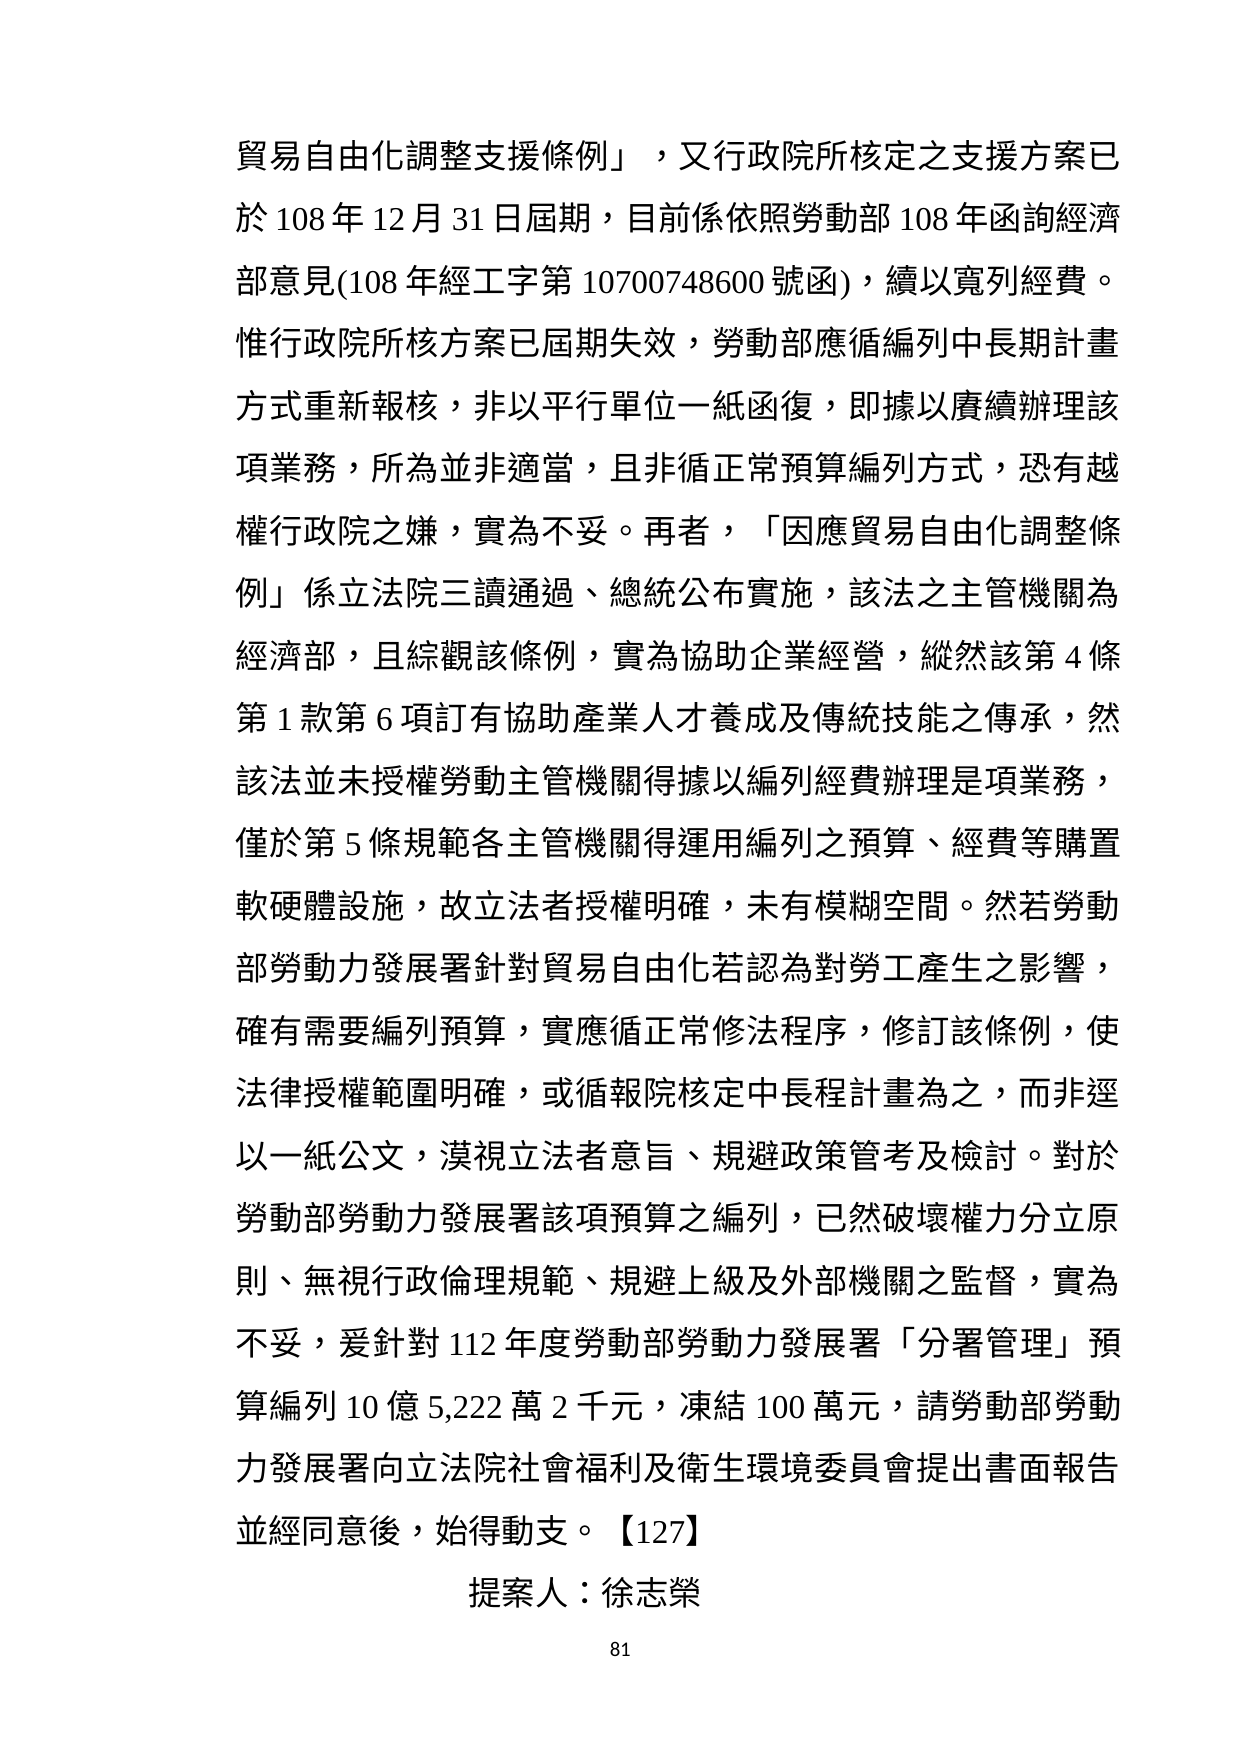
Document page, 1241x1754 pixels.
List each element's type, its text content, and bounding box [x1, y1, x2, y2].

text 貿易自由化調整支援條例」，又行政院所核定之支援方案已於108年12月31日屆期，目前係依照勞動部108年函詢經濟部意見(108年經工字第10700748600號函)，續以寬列經費。惟行政院所核方案已屆期失效，勞動部應循編列中長期計畫方式重新報核，非以平行單位一紙函復，即據以賡續辦理該項業務，所為並非適當，且非循正常預算編列方式，恐有越權行政院之嫌，實為不妥。再者，「因應貿易自由化調整條例」係立法院三讀通過、總統公布實施，該法之主管機關為經濟部，且綜觀該條例，實為協助企業經營，縱然該第4條第1款第6項訂有協助產業人才養成及傳統技能之傳承，然該法並未授權勞動主管機關得據以編列經費辦理是項業務，僅於第5條規範各主管機關得運用編列之預算、經費等購置軟硬體設施，故立法者授權明確，未有模糊空間。然若勞動部勞動力發展署針對貿易自由化若認為對勞工產生之影響，確有需要編列預算，實應循正常修法程序，修訂該條例，使法律授權範圍明確，或循報院核定中長程計畫為之，而非逕以一紙公文，漠視立法者意旨、規避政策管考及檢討。對於勞動部勞動力發展署該項預算之編列，已然破壞權力分立原則、無視行政倫理規範、規避上級及外部機關之監督，實為不妥，爰針對112年度勞動部勞動力發展署「分署管理」預算編列10億5,222萬2千元，凍結100萬元，請勞動部勞動力發展署向立法院社會福利及衛生環境委員會提出書面報告並經同意後，始得動支。【127】 [206, 112, 1122, 1550]
text 提案人：徐志榮 [468, 1550, 1122, 1612]
